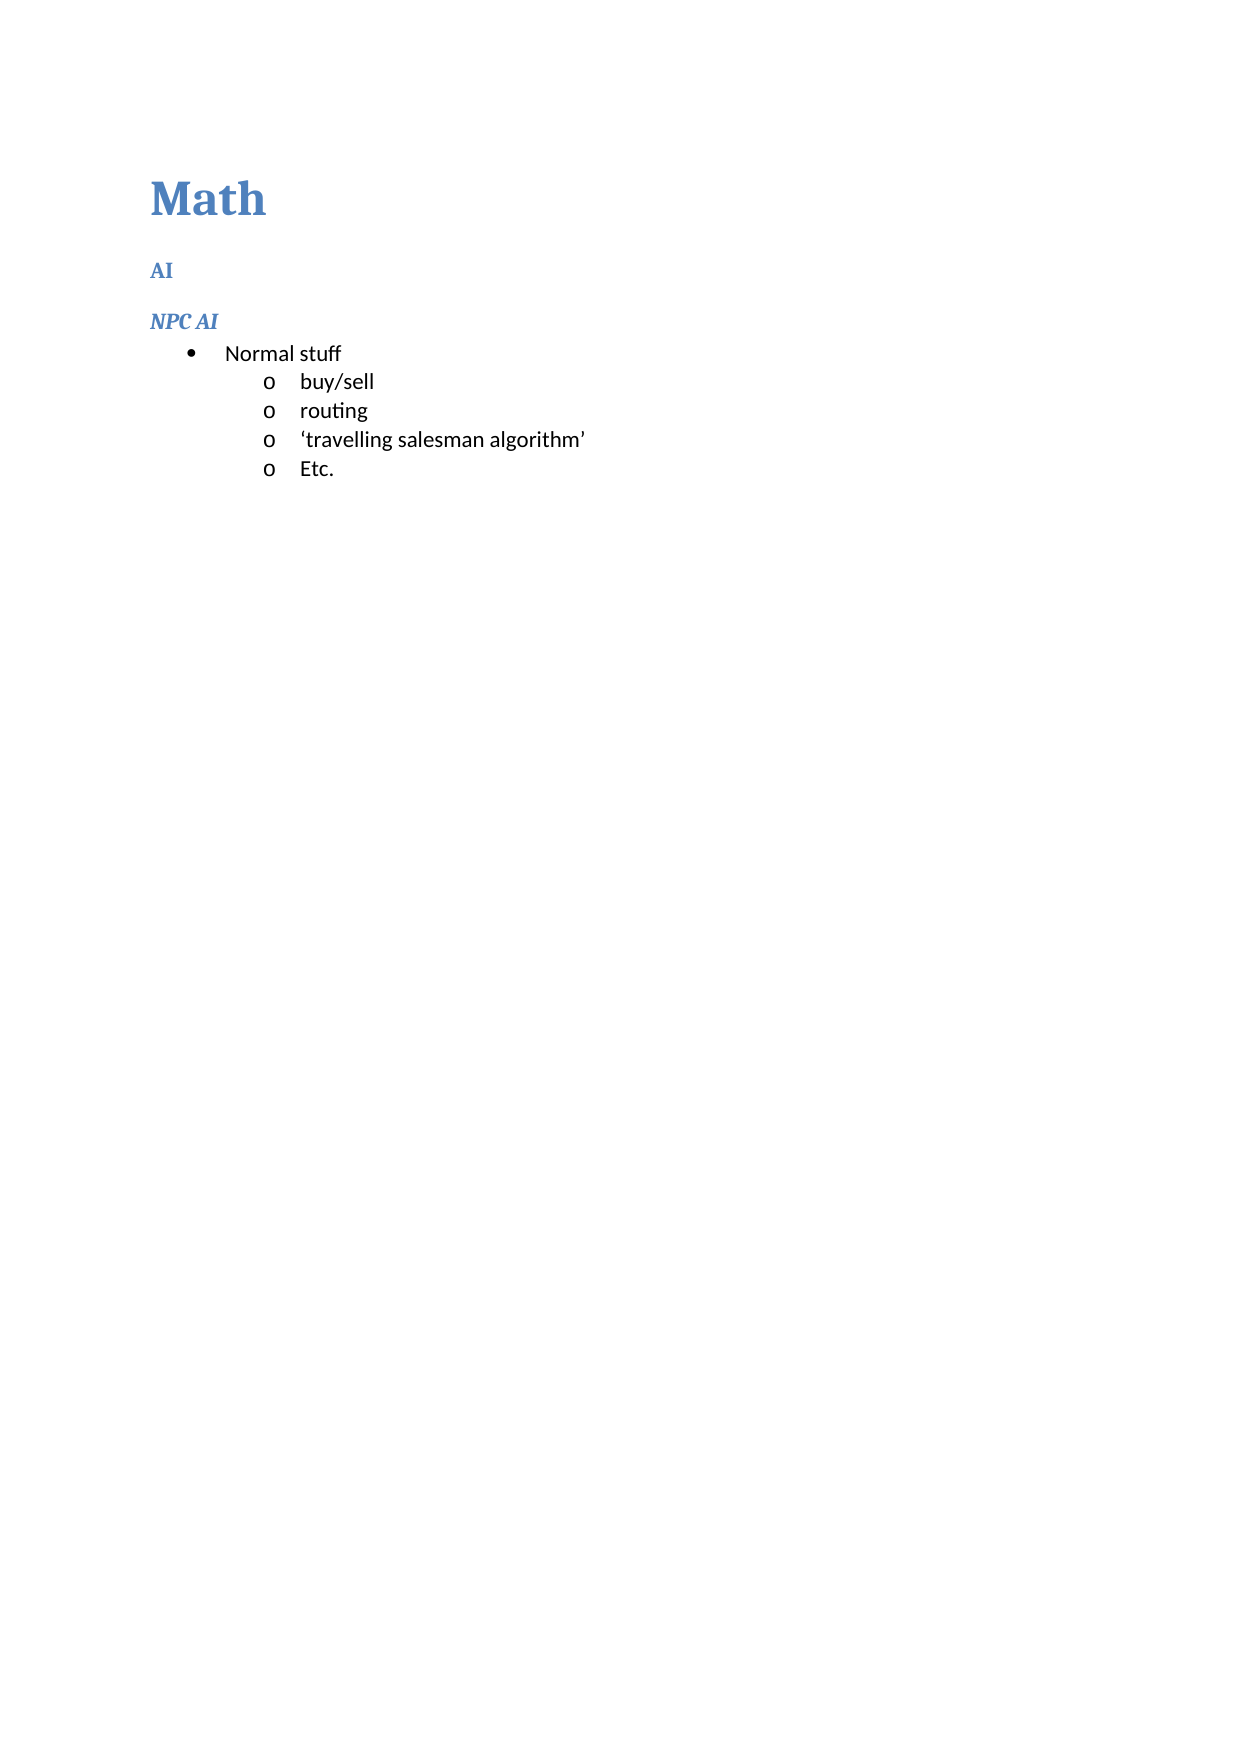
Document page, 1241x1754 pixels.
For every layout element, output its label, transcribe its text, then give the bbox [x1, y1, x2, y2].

list Etc. [262, 454, 1090, 484]
list Normal stuff [187, 339, 1090, 367]
list routing [262, 396, 1090, 425]
list ‘travelling salesman algorithm’ [262, 425, 1090, 454]
subtitle Math [150, 171, 1090, 228]
subtitle NPC AI [150, 309, 1090, 335]
list buy/sell [262, 367, 1090, 396]
subtitle AI [150, 258, 1090, 284]
